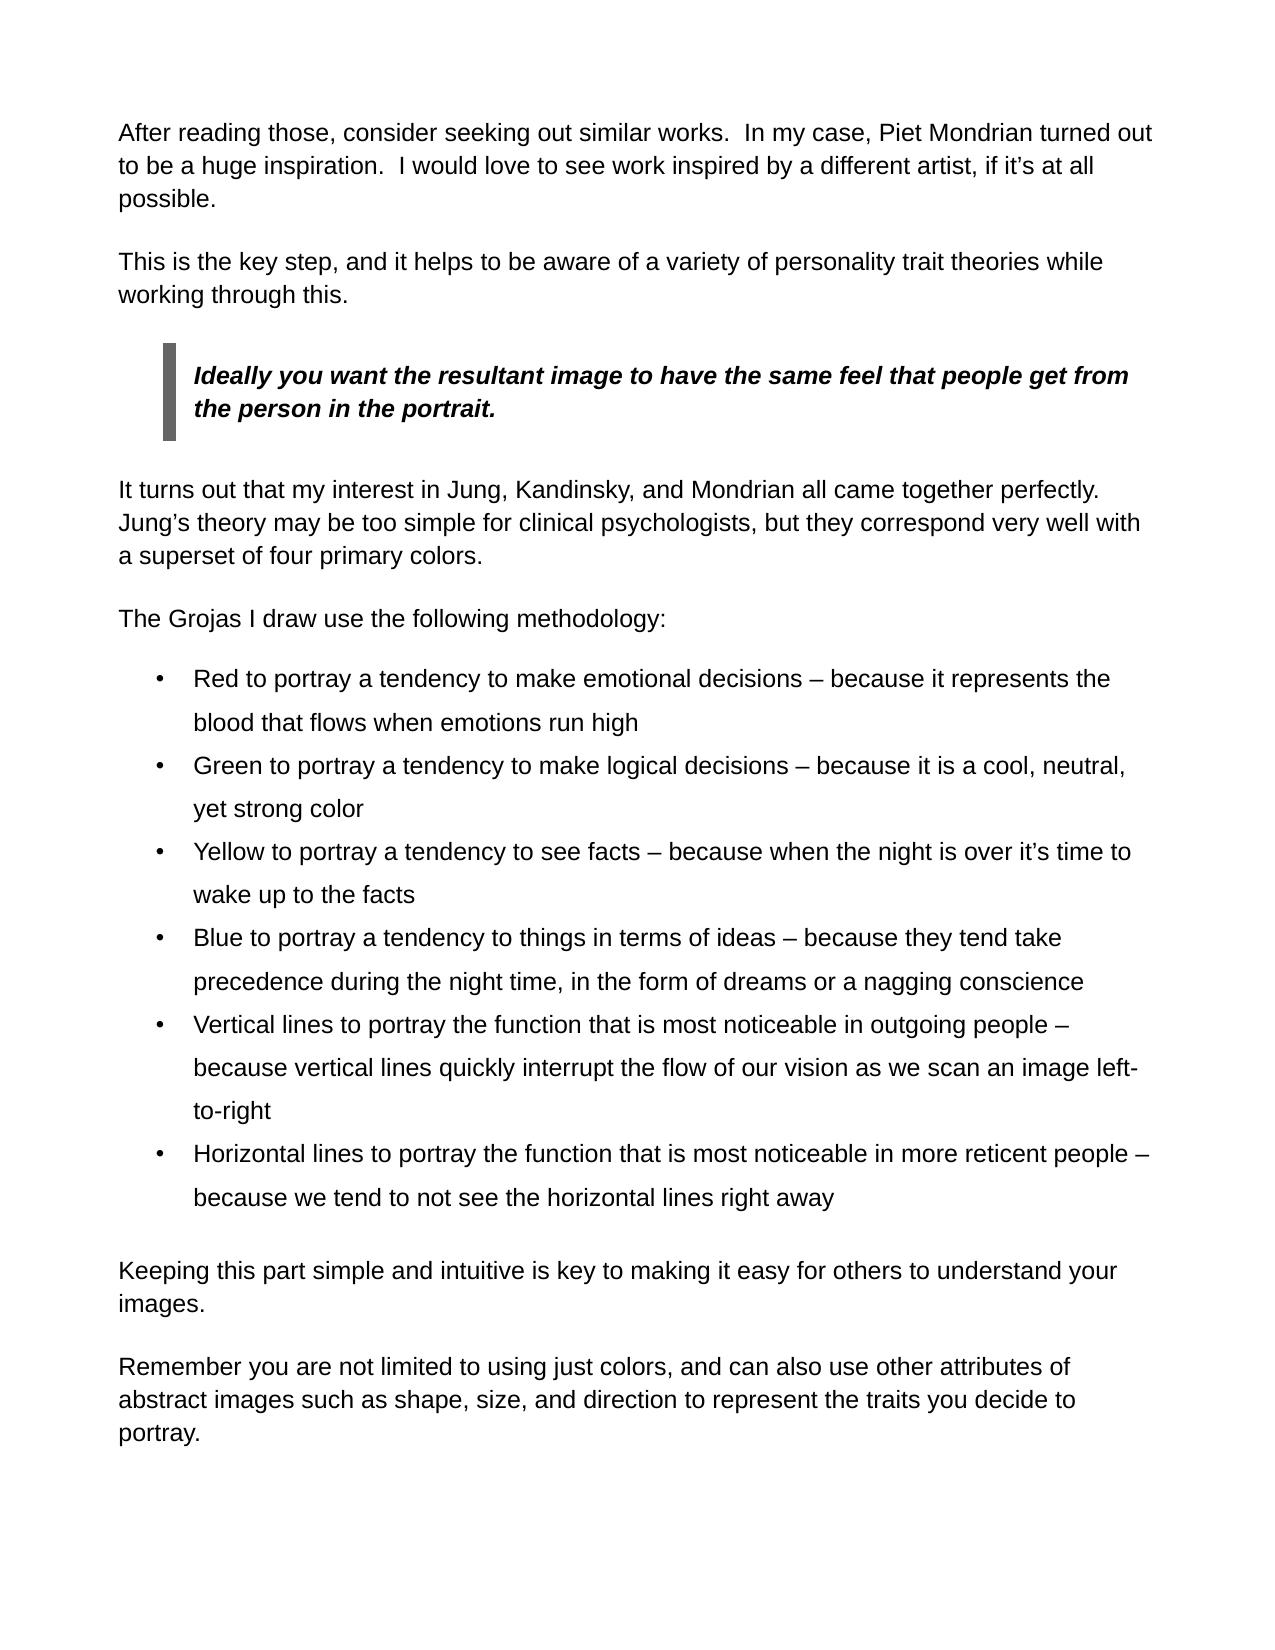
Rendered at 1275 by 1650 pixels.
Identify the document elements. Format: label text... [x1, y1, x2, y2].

list Red to portray a tendency to make emotional decisions – because it represents the blood that flows when emotions run high [156, 664, 1157, 736]
text This is the key step, and it helps to be aware of a variety of personality trait theories while working through this. [118, 247, 1157, 309]
text It turns out that my interest in Jung, Kandinsky, and Mondrian all came together perfectly. Jung’s theory may be too simple for clinical psychologists, but they correspond very well with a superset of four primary colors. [118, 475, 1157, 570]
list Blue to portray a tendency to things in terms of ideas – because they tend take precedence during the night time, in the form of dreams or a nagging conscience [156, 923, 1157, 995]
text The Grojas I draw use the following methodology: [118, 604, 1157, 633]
text Remember you are not limited to using just colors, and can also use other attributes of abstract images such as shape, size, and direction to represent the traits you decide to portray. [118, 1352, 1157, 1446]
list Horizontal lines to portray the function that is most noticeable in more reticent people – because we tend to not see the horizontal lines right away [156, 1139, 1157, 1211]
text Ideally you want the resultant image to have the same feel that people get from the person in the portrait. [176, 343, 1157, 441]
list Green to portray a tendency to make logical decisions – because it is a cool, neutral, yet strong color [156, 751, 1157, 823]
list Yellow to portray a tendency to see facts – because when the night is over it’s time to wake up to the facts [156, 837, 1157, 909]
list Vertical lines to portray the function that is most noticeable in outgoing people – because vertical lines quickly interrupt the flow of our vision as we scan an image left-to-right [156, 1010, 1157, 1125]
text Keeping this part simple and intuitive is key to making it easy for others to understand your images. [118, 1256, 1157, 1317]
text After reading those, consider seeking out similar works. In my case, Piet Mondrian turned out to be a huge inspiration. I would love to see work inspired by a different artist, if it’s at all possible. [118, 118, 1157, 213]
